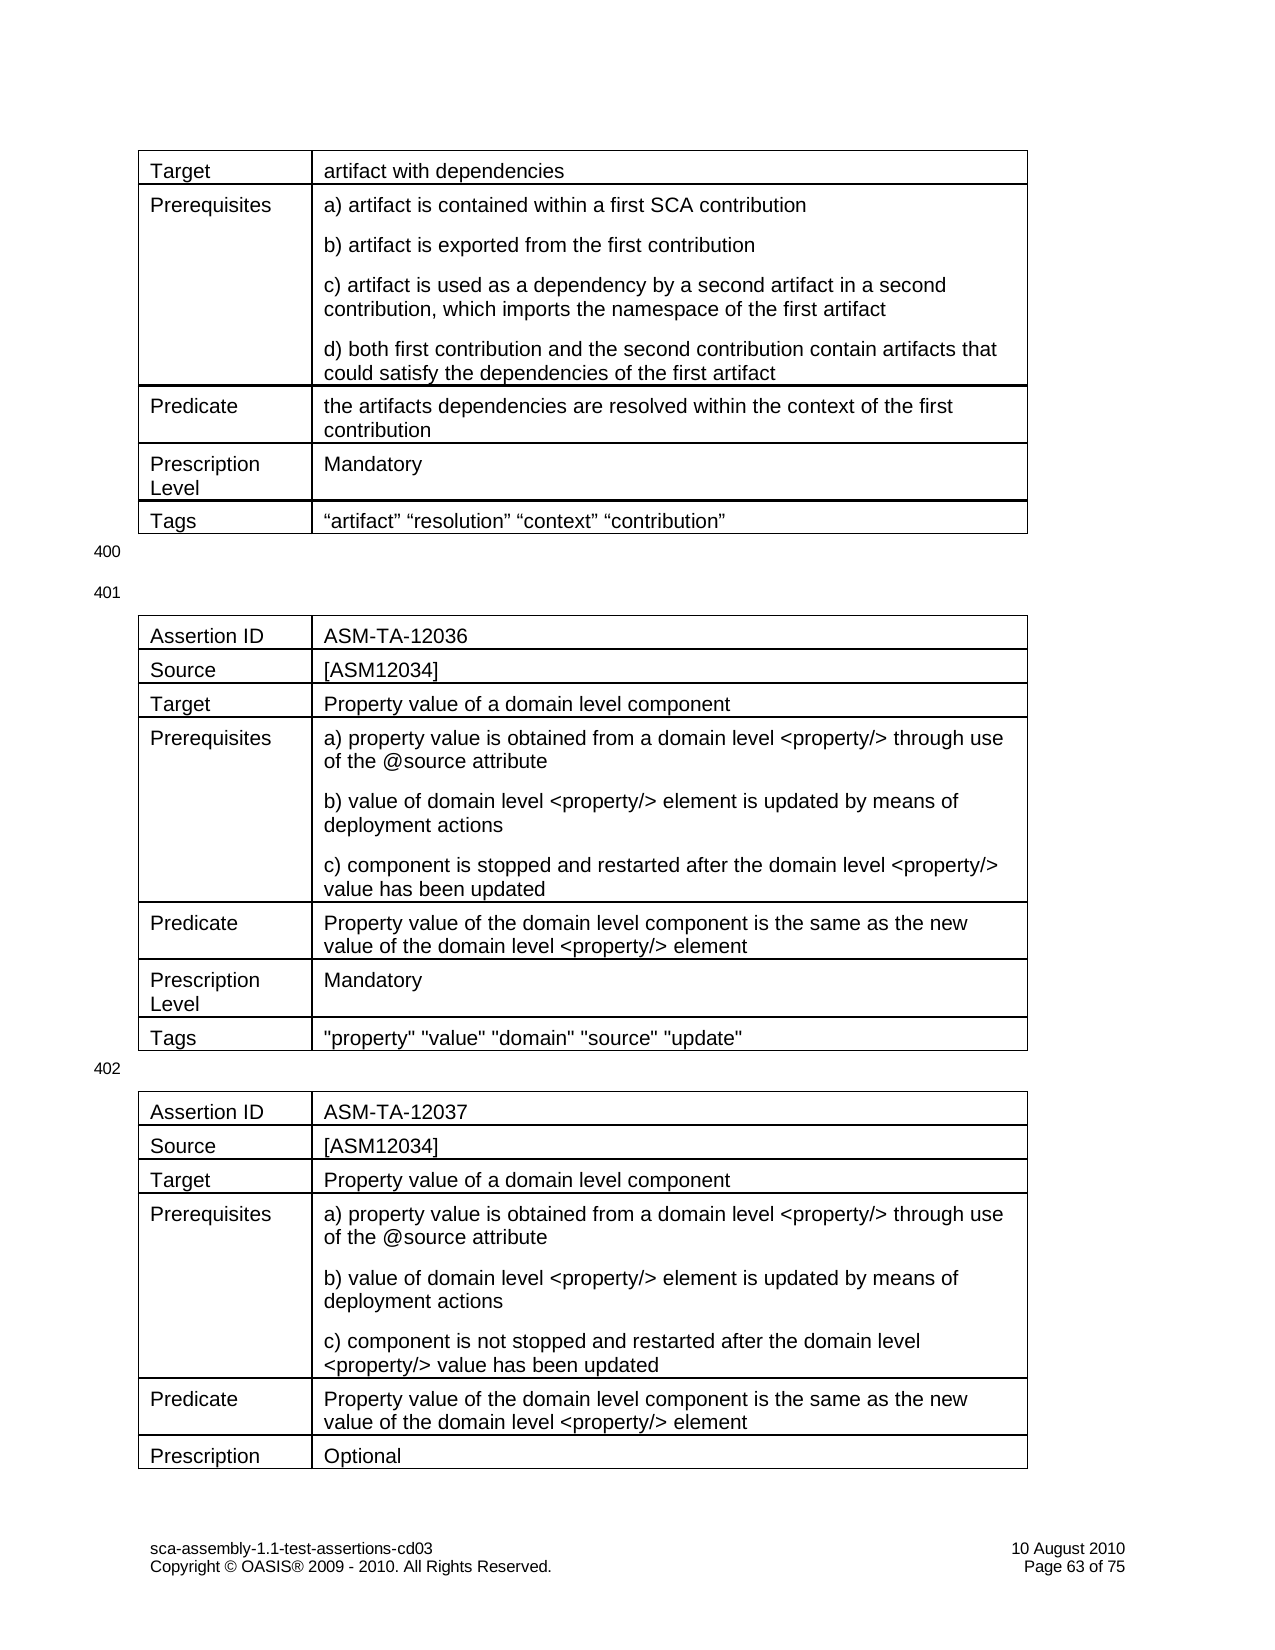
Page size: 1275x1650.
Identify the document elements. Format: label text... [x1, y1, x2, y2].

table_cell Property value of a domain level component [313, 684, 1027, 716]
table_cell Optional [313, 1436, 1027, 1468]
table_cell [ASM12034] [313, 1126, 1027, 1158]
table_cell Prerequisites [139, 718, 311, 901]
table_header Assertion ID [139, 1092, 311, 1124]
table_cell Property value of a domain level component [313, 1160, 1027, 1192]
table_header ASM-TA-12037 [313, 1092, 1027, 1124]
table_cell Prerequisites [139, 1194, 311, 1377]
table_header ASM-TA-12036 [313, 616, 1027, 648]
table_cell Predicate [139, 387, 311, 442]
table_cell “artifact” “resolution” “context” “contribution” [313, 502, 1027, 533]
table_cell Tags [139, 1018, 311, 1050]
table_cell the artifacts dependencies are resolved within the context of the first contribution [313, 387, 1027, 442]
table_cell Prescription Level [139, 960, 311, 1016]
table_cell Target [139, 684, 311, 716]
table_cell Source [139, 650, 311, 682]
table_cell [ASM12034] [313, 650, 1027, 682]
table_cell a) artifact is contained within a first SCA contribution b) artifact is exported from the first contribution c) artifact is used as a dependency by a second artifact in a second contribution, which imports the namespace of the first artifact d) both first contribution and the second contribution contain artifacts that could satisfy the dependencies of the first artifact [313, 185, 1027, 384]
table_cell Target [139, 151, 311, 183]
table_cell Predicate [139, 903, 311, 958]
table_cell Prescription Level [139, 444, 311, 499]
table_cell Predicate [139, 1379, 311, 1434]
table_cell Prescription [139, 1436, 311, 1468]
table_header Assertion ID [139, 616, 311, 648]
table_cell Property value of the domain level component is the same as the new value of the domain level <property/> element [313, 1379, 1027, 1434]
table_cell Target [139, 1160, 311, 1192]
table_cell Mandatory [313, 444, 1027, 499]
table_cell a) property value is obtained from a domain level <property/> through use of the @source attribute b) value of domain level <property/> element is updated by means of deployment actions c) component is not stopped and restarted after the domain level <property/> value has been updated [313, 1194, 1027, 1377]
table_cell "property" "value" "domain" "source" "update" [313, 1018, 1027, 1050]
table_cell Source [139, 1126, 311, 1158]
table_cell a) property value is obtained from a domain level <property/> through use of the @source attribute b) value of domain level <property/> element is updated by means of deployment actions c) component is stopped and restarted after the domain level <property/> value has been updated [313, 718, 1027, 901]
table_cell Mandatory [313, 960, 1027, 1016]
table_cell Tags [139, 502, 311, 533]
table_cell artifact with dependencies [313, 151, 1027, 183]
table_cell Prerequisites [139, 185, 311, 384]
table_cell Property value of the domain level component is the same as the new value of the domain level <property/> element [313, 903, 1027, 958]
